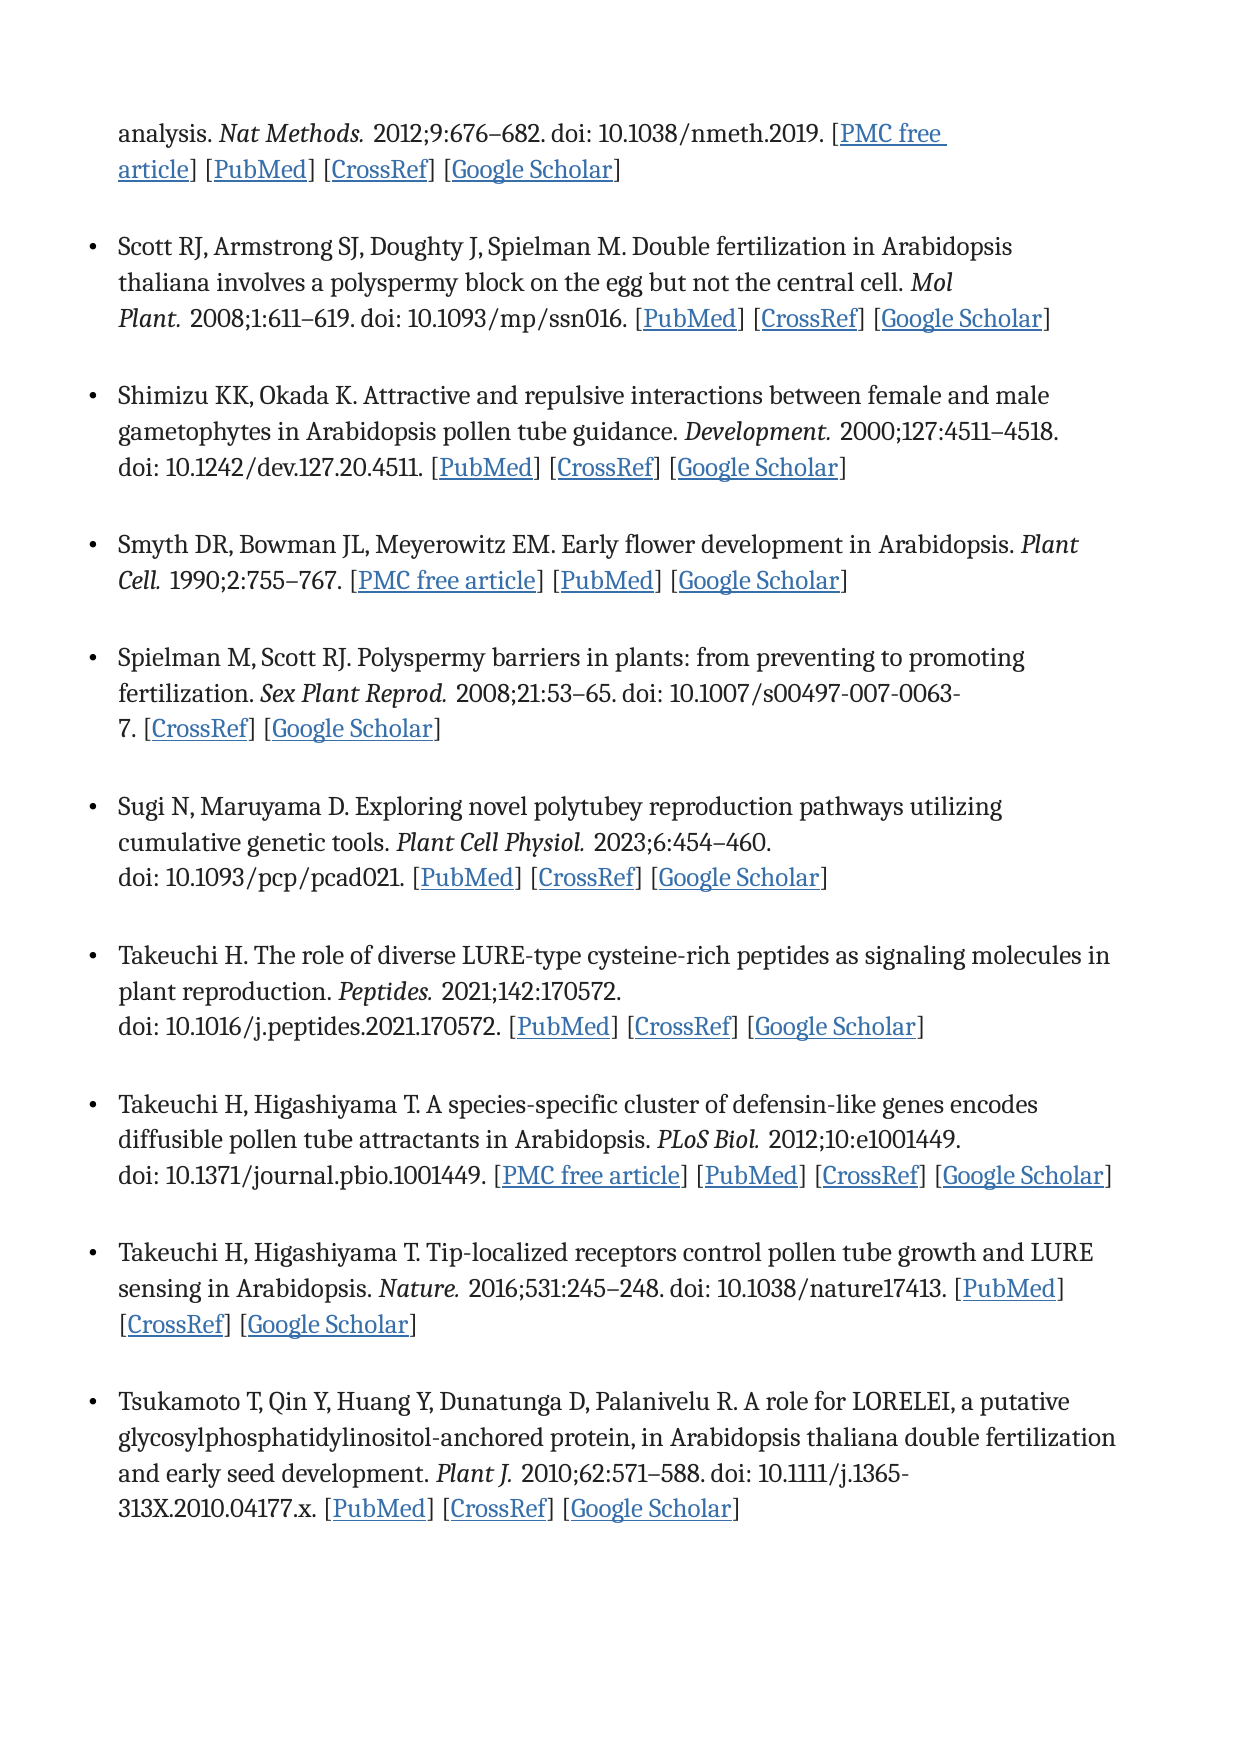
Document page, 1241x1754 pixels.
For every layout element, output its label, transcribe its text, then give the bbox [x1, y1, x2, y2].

list Smyth DR, Bowman JL, Meyerowitz EM. Early flower development in Arabidopsis. Plant Cell. 1990;2:755–767. [PMC free article] [PubMed] [Google Scholar] [118, 529, 1122, 596]
list Takeuchi H, Higashiyama T. A species-specific cluster of defensin-like genes encodes diffusible pollen tube attractants in Arabidopsis. PLoS Biol. 2012;10:e1001449. doi: 10.1371/journal.pbio.1001449. [PMC free article] [PubMed] [CrossRef] [Google Scholar] [118, 1089, 1122, 1191]
list Takeuchi H. The role of diverse LURE-type cysteine-rich peptides as signaling molecules in plant reproduction. Peptides. 2021;142:170572. doi: 10.1016/j.peptides.2021.170572. [PubMed] [CrossRef] [Google Scholar] [118, 940, 1122, 1042]
list Spielman M, Scott RJ. Polyspermy barriers in plants: from preventing to promoting fertilization. Sex Plant Reprod. 2008;21:53–65. doi: 10.1007/s00497-007-0063-7. [CrossRef] [Google Scholar] [118, 642, 1122, 745]
list analysis. Nat Methods. 2012;9:676–682. doi: 10.1038/nmeth.2019. [PMC free article] [PubMed] [CrossRef] [Google Scholar] [118, 118, 1122, 185]
list Sugi N, Maruyama D. Exploring novel polytubey reproduction pathways utilizing cumulative genetic tools. Plant Cell Physiol. 2023;6:454–460. doi: 10.1093/pcp/pcad021. [PubMed] [CrossRef] [Google Scholar] [118, 791, 1122, 893]
list Scott RJ, Armstrong SJ, Doughty J, Spielman M. Double fertilization in Arabidopsis thaliana involves a polyspermy block on the egg but not the central cell. Mol Plant. 2008;1:611–619. doi: 10.1093/mp/ssn016. [PubMed] [CrossRef] [Google Scholar] [118, 231, 1122, 334]
list Takeuchi H, Higashiyama T. Tip-localized receptors control pollen tube growth and LURE sensing in Arabidopsis. Nature. 2016;531:245–248. doi: 10.1038/nature17413. [PubMed] [CrossRef] [Google Scholar] [118, 1237, 1122, 1340]
list Tsukamoto T, Qin Y, Huang Y, Dunatunga D, Palanivelu R. A role for LORELEI, a putative glycosylphosphatidylinositol-anchored protein, in Arabidopsis thaliana double fertilization and early seed development. Plant J. 2010;62:571–588. doi: 10.1111/j.1365-313X.2010.04177.x. [PubMed] [CrossRef] [Google Scholar] [118, 1386, 1122, 1525]
list Shimizu KK, Okada K. Attractive and repulsive interactions between female and male gametophytes in Arabidopsis pollen tube guidance. Development. 2000;127:4511–4518. doi: 10.1242/dev.127.20.4511. [PubMed] [CrossRef] [Google Scholar] [118, 380, 1122, 483]
